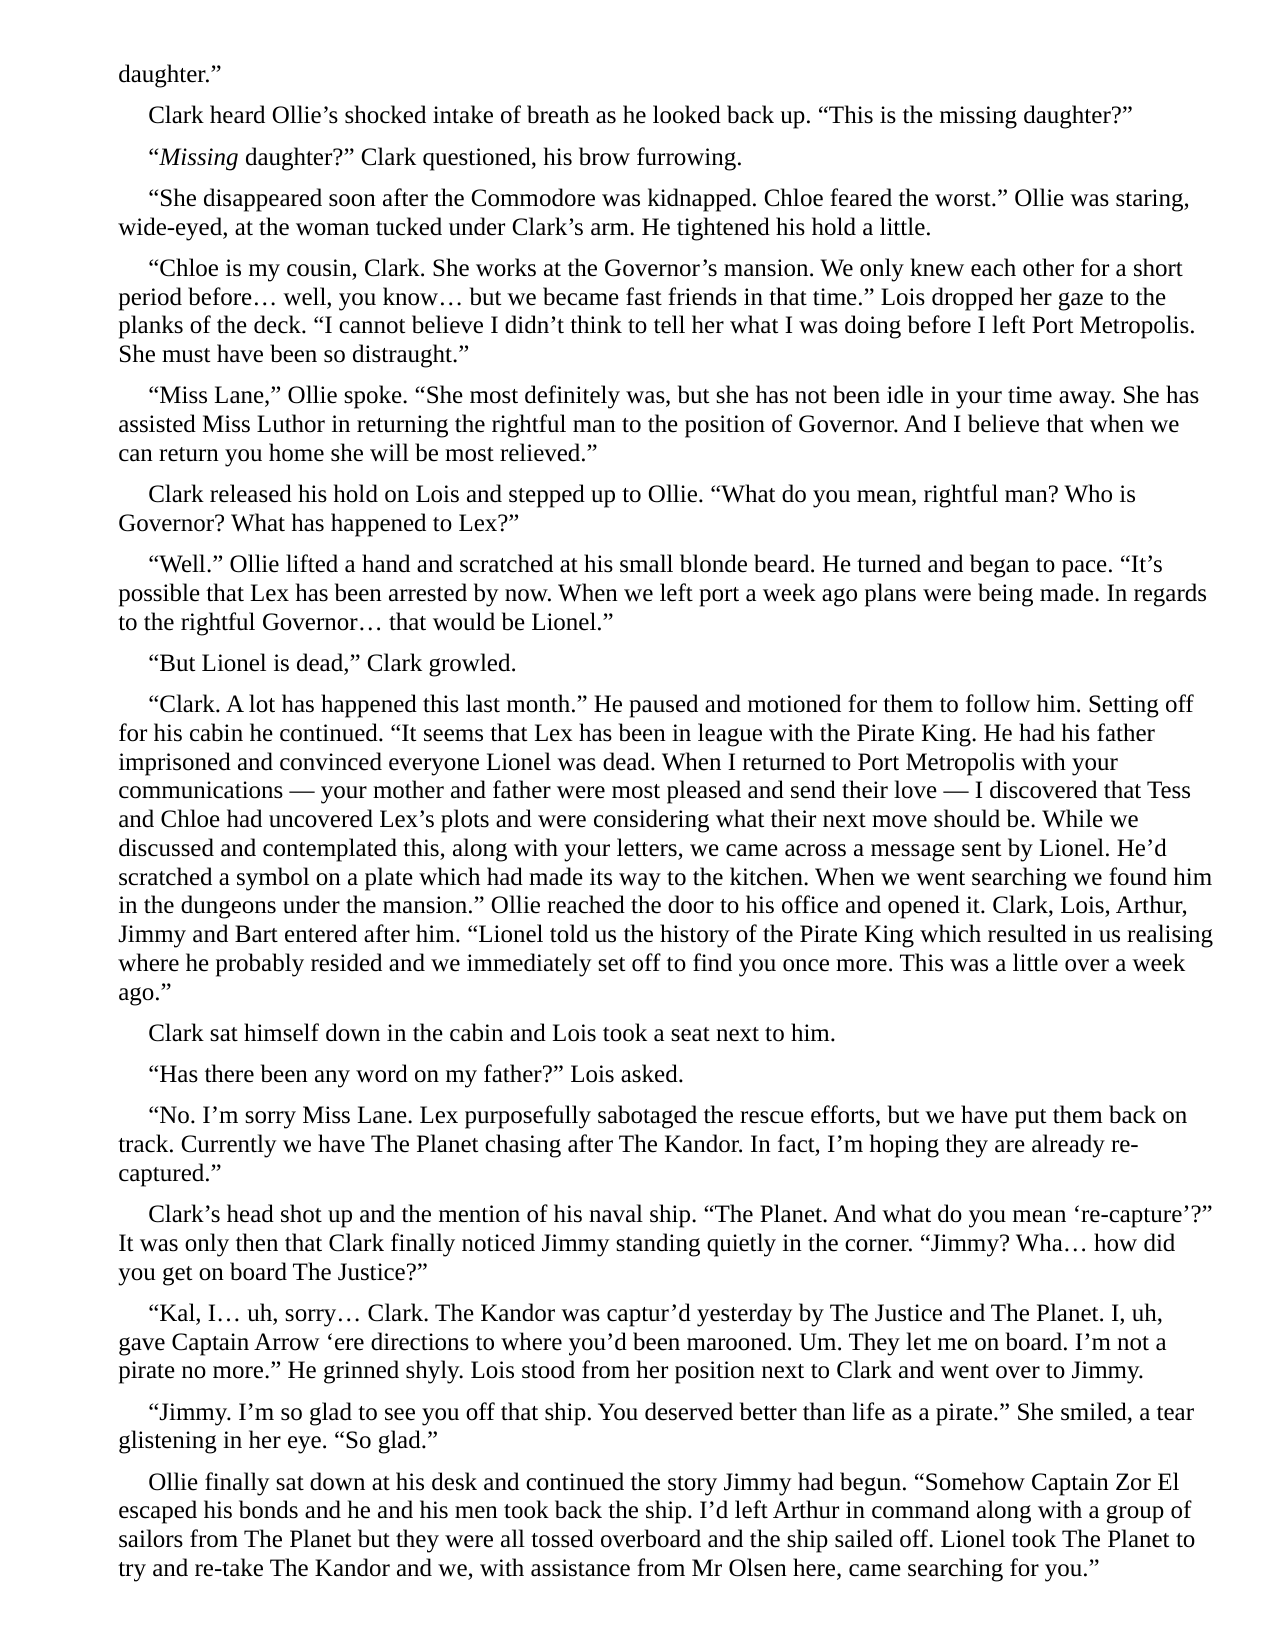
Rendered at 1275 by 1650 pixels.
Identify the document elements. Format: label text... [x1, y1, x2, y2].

text “Miss Lane,” Ollie spoke. “She most definitely was, but she has not been idle in your time away. She has assisted Miss Luthor in returning the rightful man to the position of Governor. And I believe that when we can return you home she will be most relieved.” [118, 380, 1216, 467]
text Clark heard Ollie’s shocked intake of breath as he looked back up. “This is the missing daughter?” [118, 100, 1216, 129]
text “Chloe is my cousin, Clark. She works at the Governor’s mansion. We only knew each other for a short period before… well, you know… but we became fast friends in that time.” Lois dropped her gaze to the planks of the deck. “I cannot believe I didn’t think to tell her what I was doing before I left Port Metropolis. She must have been so distraught.” [118, 253, 1216, 368]
text Clark’s head shot up and the mention of his naval ship. “The Planet. And what do you mean ‘re-capture’?” It was only then that Clark finally noticed Jimmy standing quietly in the corner. “Jimmy? Wha… how did you get on board The Justice?” [118, 1199, 1216, 1285]
text “But Lionel is dead,” Clark growled. [118, 648, 1216, 677]
text “No. I’m sorry Miss Lane. Lex purposefully sabotaged the rescue efforts, but we have put them back on track. Currently we have The Planet chasing after The Kandor. In fact, I’m hoping they are already re-captured.” [118, 1100, 1216, 1187]
text daughter.” [118, 59, 1216, 88]
text “Clark. A lot has happened this last month.” He paused and motioned for them to follow him. Setting off for his cabin he continued. “It seems that Lex has been in league with the Pirate King. He had his father imprisoned and convinced everyone Lionel was dead. When I returned to Port Metropolis with your communications — your mother and father were most pleased and send their love — I discovered that Tess and Chloe had uncovered Lex’s plots and were considering what their next move should be. While we discussed and contemplated this, along with your letters, we came across a message sent by Lionel. He’d scratched a symbol on a plate which had made its way to the kitchen. When we went searching we found him in the dungeons under the mansion.” Ollie reached the door to his office and opened it. Clark, Lois, Arthur, Jimmy and Bart entered after him. “Lionel told us the history of the Pirate King which resulted in us realising where he probably resided and we immediately set off to find you once more. This was a little over a week ago.” [118, 689, 1216, 1005]
text “Well.” Ollie lifted a hand and scratched at his small blonde beard. He turned and began to pace. “It’s possible that Lex has been arrested by now. When we left port a week ago plans were being made. In regards to the rightful Governor… that would be Lionel.” [118, 549, 1216, 635]
text Ollie finally sat down at his desk and continued the story Jimmy had begun. “Somehow Captain Zor El escaped his bonds and he and his men took back the ship. I’d left Arthur in command along with a group of sailors from The Planet but they were all tossed overboard and the ship sailed off. Lionel took The Planet to try and re-take The Kandor and we, with assistance from Mr Olsen here, came searching for you.” [118, 1467, 1216, 1582]
text “Missing daughter?” Clark questioned, his brow furrowing. [118, 142, 1216, 170]
text “Kal, I… uh, sorry… Clark. The Kandor was captur’d yesterday by The Justice and The Planet. I, uh, gave Captain Arrow ‘ere directions to where you’d been marooned. Um. They let me on board. I’m not a pirate no more.” He grinned shyly. Lois stood from her position next to Clark and went over to Jimmy. [118, 1298, 1216, 1384]
text “Has there been any word on my father?” Lois asked. [118, 1059, 1216, 1088]
text “She disappeared soon after the Commodore was kidnapped. Chloe feared the worst.” Ollie was staring, wide-eyed, at the woman tucked under Clark’s arm. He tightened his hold a little. [118, 183, 1216, 240]
text Clark released his hold on Lois and stepped up to Ollie. “What do you mean, rightful man? Who is Governor? What has happened to Lex?” [118, 479, 1216, 537]
text Clark sat himself down in the cabin and Lois took a seat next to him. [118, 1018, 1216, 1047]
text “Jimmy. I’m so glad to see you off that ship. You deserved better than life as a pirate.” She smiled, a tear glistening in her eye. “So glad.” [118, 1397, 1216, 1454]
